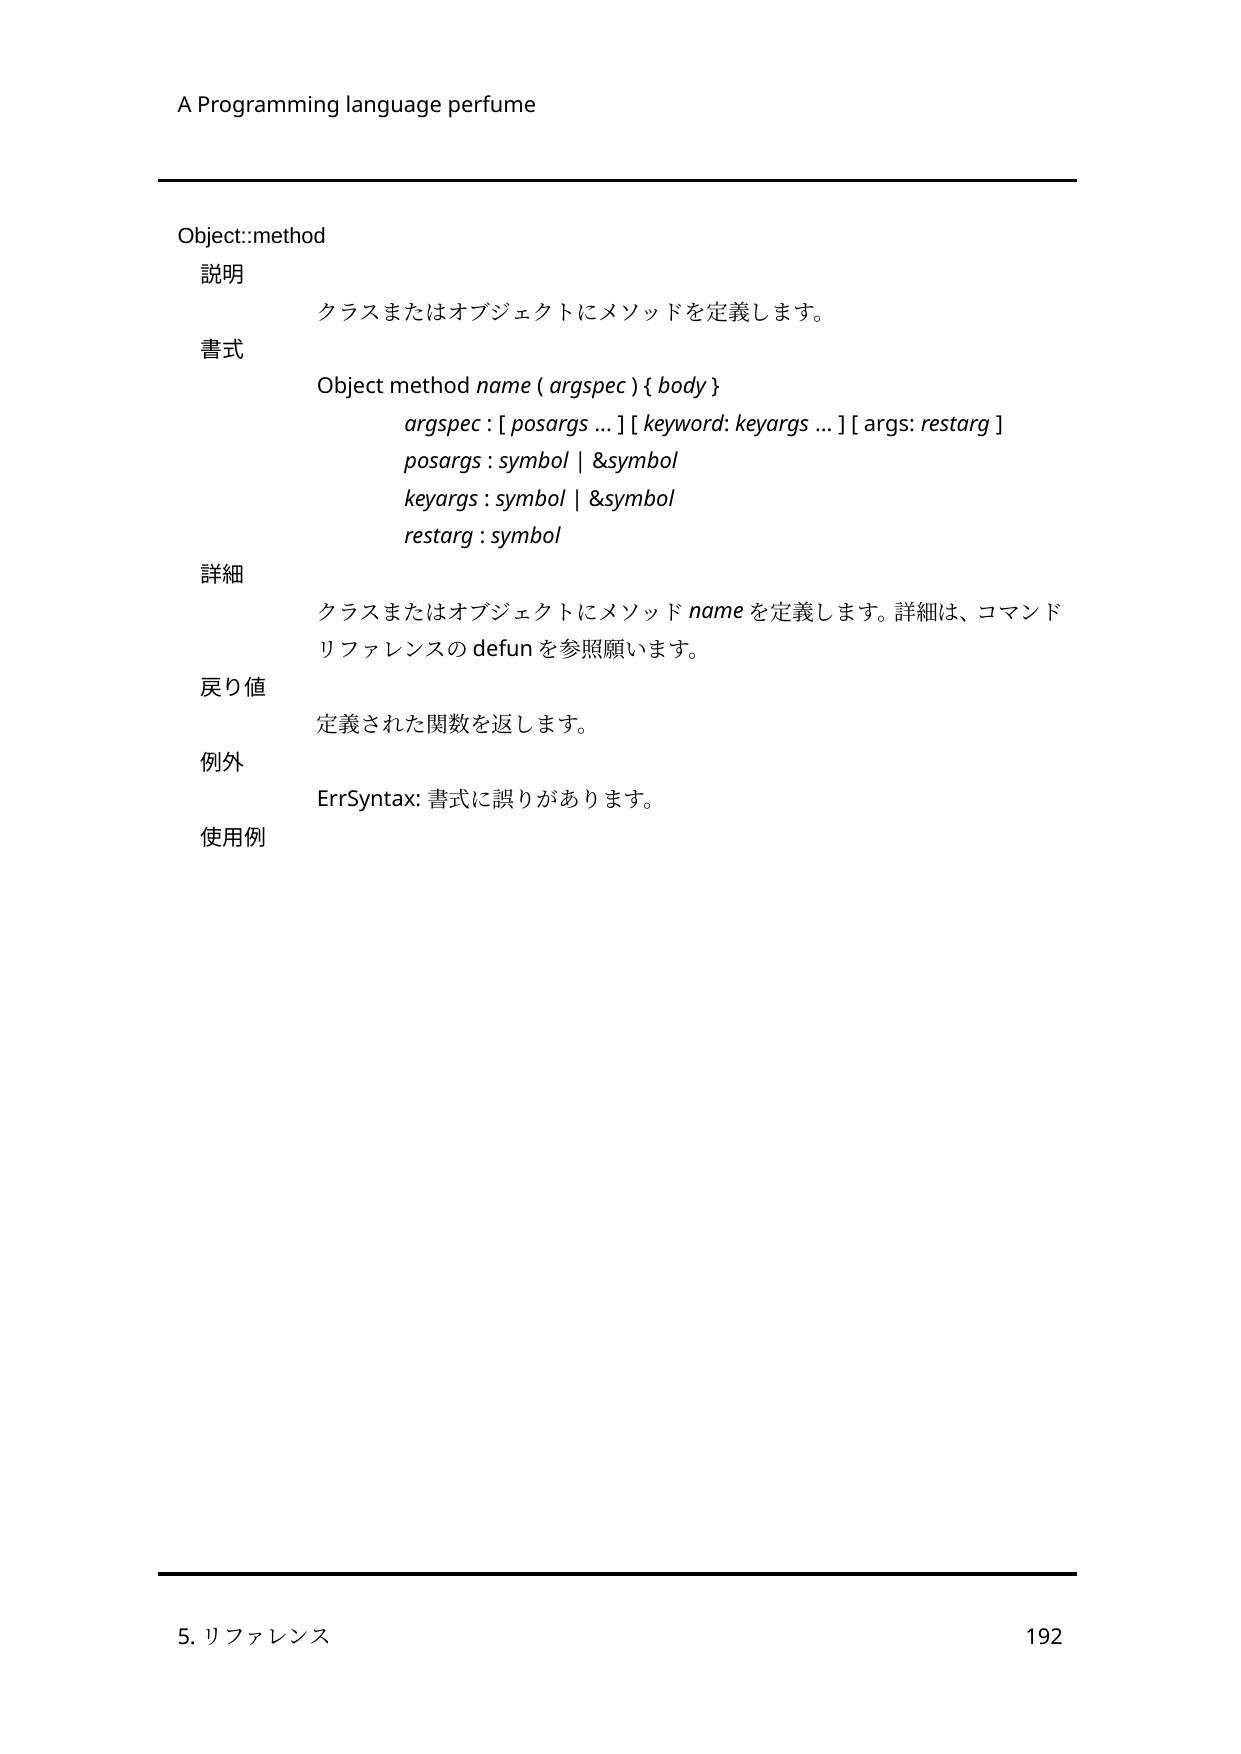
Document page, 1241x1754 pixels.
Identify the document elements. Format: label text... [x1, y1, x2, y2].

table_cell 書式 [200, 329, 317, 554]
table_header 説明 [200, 254, 317, 329]
table_header クラスまたはオブジェクトにメソッドを定義します。 [317, 254, 1063, 329]
table_cell クラスまたはオブジェクトにメソッドnameを定義します。詳細は、コマンドリファレンスのdefunを参照願います。 [317, 554, 1063, 667]
table_cell [317, 817, 1063, 892]
table_cell 定義された関数を返します。 [317, 667, 1063, 742]
table_cell 例外 [200, 742, 317, 817]
table_cell Object method name ( argspec ) { body } argspec : [ posargs ... ] [ keyword: keyargs ... ] [ args: restarg ] posargs : symbol | &symbol keyargs : symbol | &symbol restarg : symbol [317, 329, 1063, 554]
subtitle Object::method [177, 217, 1063, 254]
table_cell 戻り値 [200, 667, 317, 742]
table_cell 使用例 [200, 817, 317, 892]
table_cell 詳細 [200, 554, 317, 667]
table_cell ErrSyntax: 書式に誤りがあります。 [317, 742, 1063, 817]
